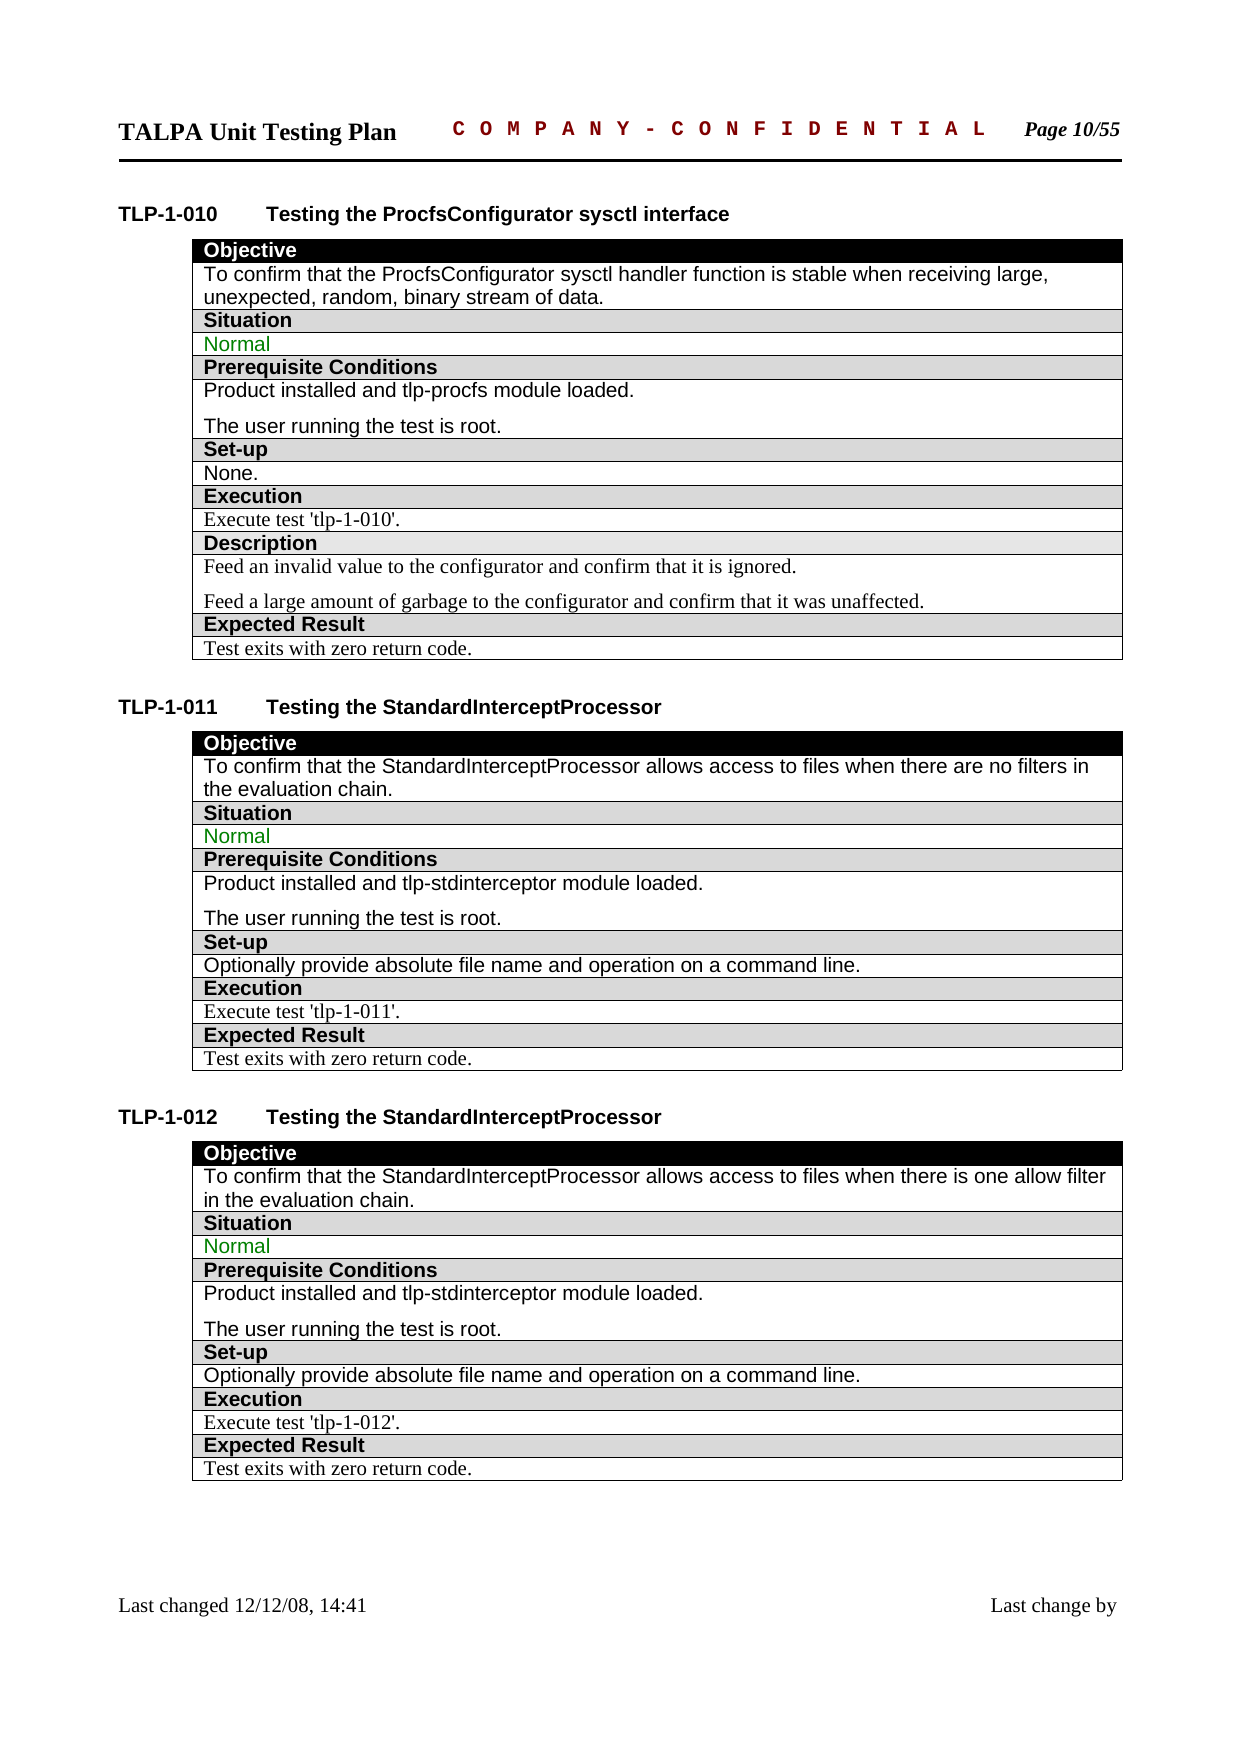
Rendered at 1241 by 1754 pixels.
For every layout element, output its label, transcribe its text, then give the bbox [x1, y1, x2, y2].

table_cell Prerequisite Conditions [193, 1259, 1122, 1281]
table_cell Feed an invalid value to the configurator and confirm that it is ignored. Feed a large amount of garbage to the configurator and confirm that it was unaffected. [193, 555, 1122, 613]
table_cell Execution [193, 1388, 1122, 1410]
table_cell Prerequisite Conditions [193, 356, 1122, 379]
table_cell Test exits with zero return code. [193, 637, 1122, 659]
table_cell Description [193, 532, 1122, 554]
table_cell None. [193, 462, 1122, 485]
table_cell Situation [193, 802, 1122, 824]
table_cell Prerequisite Conditions [193, 849, 1122, 871]
table_cell Execution [193, 486, 1122, 508]
table_cell Execute test 'tlp-1-011'. [193, 1001, 1122, 1023]
text TLP-1-011 Testing the StandardInterceptProcessor [118, 695, 1122, 718]
table_cell Set-up [193, 1341, 1122, 1364]
table_cell Execute test 'tlp-1-012'. [193, 1411, 1122, 1434]
table_cell Normal [193, 825, 1122, 848]
table_cell Product installed and tlp-procfs module loaded. The user running the test is root. [193, 380, 1122, 438]
table_cell To confirm that the ProcfsConfigurator sysctl handler function is stable when receiving large, unexpected, random, binary stream of data. [193, 263, 1122, 309]
table_cell Set-up [193, 931, 1122, 954]
text TLP-1-010 Testing the ProcfsConfigurator sysctl interface [118, 203, 1122, 226]
table_cell Optionally provide absolute file name and operation on a command line. [193, 1365, 1122, 1387]
table_cell Expected Result [193, 1435, 1122, 1457]
table_cell Set-up [193, 439, 1122, 461]
table_header Objective [193, 1142, 1122, 1165]
table_cell Test exits with zero return code. [193, 1458, 1122, 1480]
table_cell Expected Result [193, 614, 1122, 636]
text TLP-1-012 Testing the StandardInterceptProcessor [118, 1106, 1122, 1129]
table_cell Situation [193, 310, 1122, 332]
table_cell Execution [193, 978, 1122, 1000]
table_cell Test exits with zero return code. [193, 1048, 1122, 1070]
table_cell Normal [193, 333, 1122, 355]
table_cell Expected Result [193, 1024, 1122, 1047]
table_cell Situation [193, 1212, 1122, 1235]
table_cell To confirm that the StandardInterceptProcessor allows access to files when there are no filters in the evaluation chain. [193, 756, 1122, 801]
table_header Objective [193, 240, 1122, 262]
table_cell Execute test 'tlp-1-010'. [193, 509, 1122, 531]
table_cell Product installed and tlp-stdinterceptor module loaded. The user running the test is root. [193, 1282, 1122, 1340]
table_cell Normal [193, 1236, 1122, 1258]
table_cell To confirm that the StandardInterceptProcessor allows access to files when there is one allow filter in the evaluation chain. [193, 1166, 1122, 1211]
table_cell Product installed and tlp-stdinterceptor module loaded. The user running the test is root. [193, 872, 1122, 930]
table_cell Optionally provide absolute file name and operation on a command line. [193, 955, 1122, 977]
table_header Objective [193, 732, 1122, 755]
